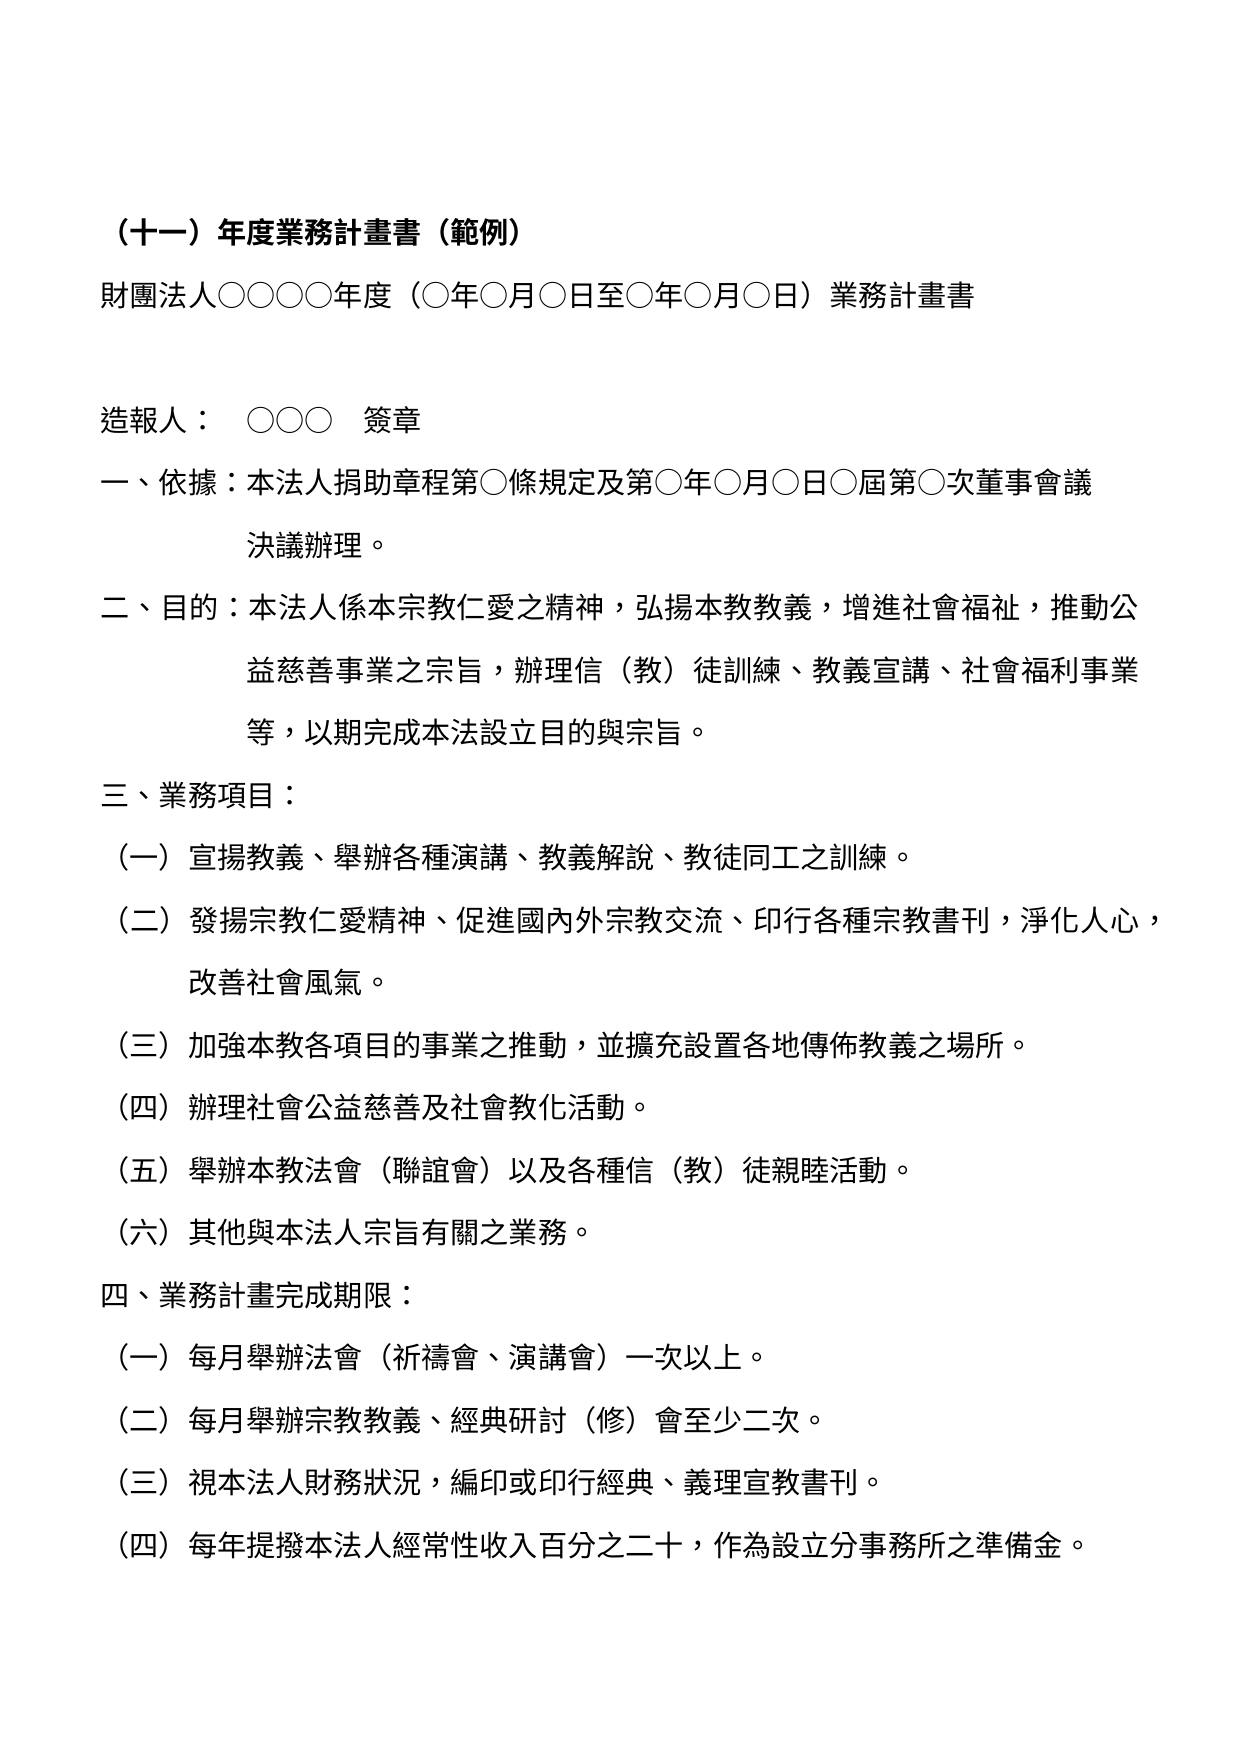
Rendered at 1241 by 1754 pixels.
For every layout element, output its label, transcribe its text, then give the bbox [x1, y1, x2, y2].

text 二、目的：本法人係本宗教仁愛之精神，弘揚本教教義，增進社會福祉，推動公益慈善事業之宗旨，辦理信（教）徒訓練、教義宣講、社會福利事業等，以期完成本法設立目的與宗旨。 [100, 564, 1140, 752]
text （五）舉辦本教法會（聯誼會）以及各種信（教）徒親睦活動。 [100, 1127, 1140, 1189]
text （四）辦理社會公益慈善及社會教化活動。 [100, 1064, 1140, 1127]
text （一）宣揚教義、舉辦各種演講、教義解說、教徒同工之訓練。 [100, 814, 1140, 877]
text （十一）年度業務計畫書（範例） [100, 189, 1140, 252]
text （六）其他與本法人宗旨有關之業務。 [100, 1189, 1140, 1252]
text 造報人： ○○○ 簽章 [100, 377, 1140, 439]
text （三）加強本教各項目的事業之推動，並擴充設置各地傳佈教義之場所。 [100, 1002, 1140, 1064]
text 財團法人○○○○年度（○年○月○日至○年○月○日）業務計畫書 [100, 252, 1140, 314]
text 三、業務項目： [100, 752, 1140, 814]
text （三）視本法人財務狀況，編印或印行經典、義理宣教書刊。 [100, 1439, 1140, 1502]
text （四）每年提撥本法人經常性收入百分之二十，作為設立分事務所之準備金。 [100, 1502, 1140, 1564]
text （二）發揚宗教仁愛精神、促進國內外宗教交流、印行各種宗教書刊，淨化人心，改善社會風氣。 [100, 877, 1140, 1002]
text 一、依據：本法人捐助章程第○條規定及第○年○月○日○屆第○次董事會議 [100, 439, 1140, 502]
text 決議辦理。 [100, 502, 1140, 564]
text 四、業務計畫完成期限： [100, 1252, 1140, 1314]
text （一）每月舉辦法會（祈禱會、演講會）一次以上。 [100, 1314, 1140, 1377]
text （二）每月舉辦宗教教義、經典研討（修）會至少二次。 [100, 1377, 1140, 1439]
